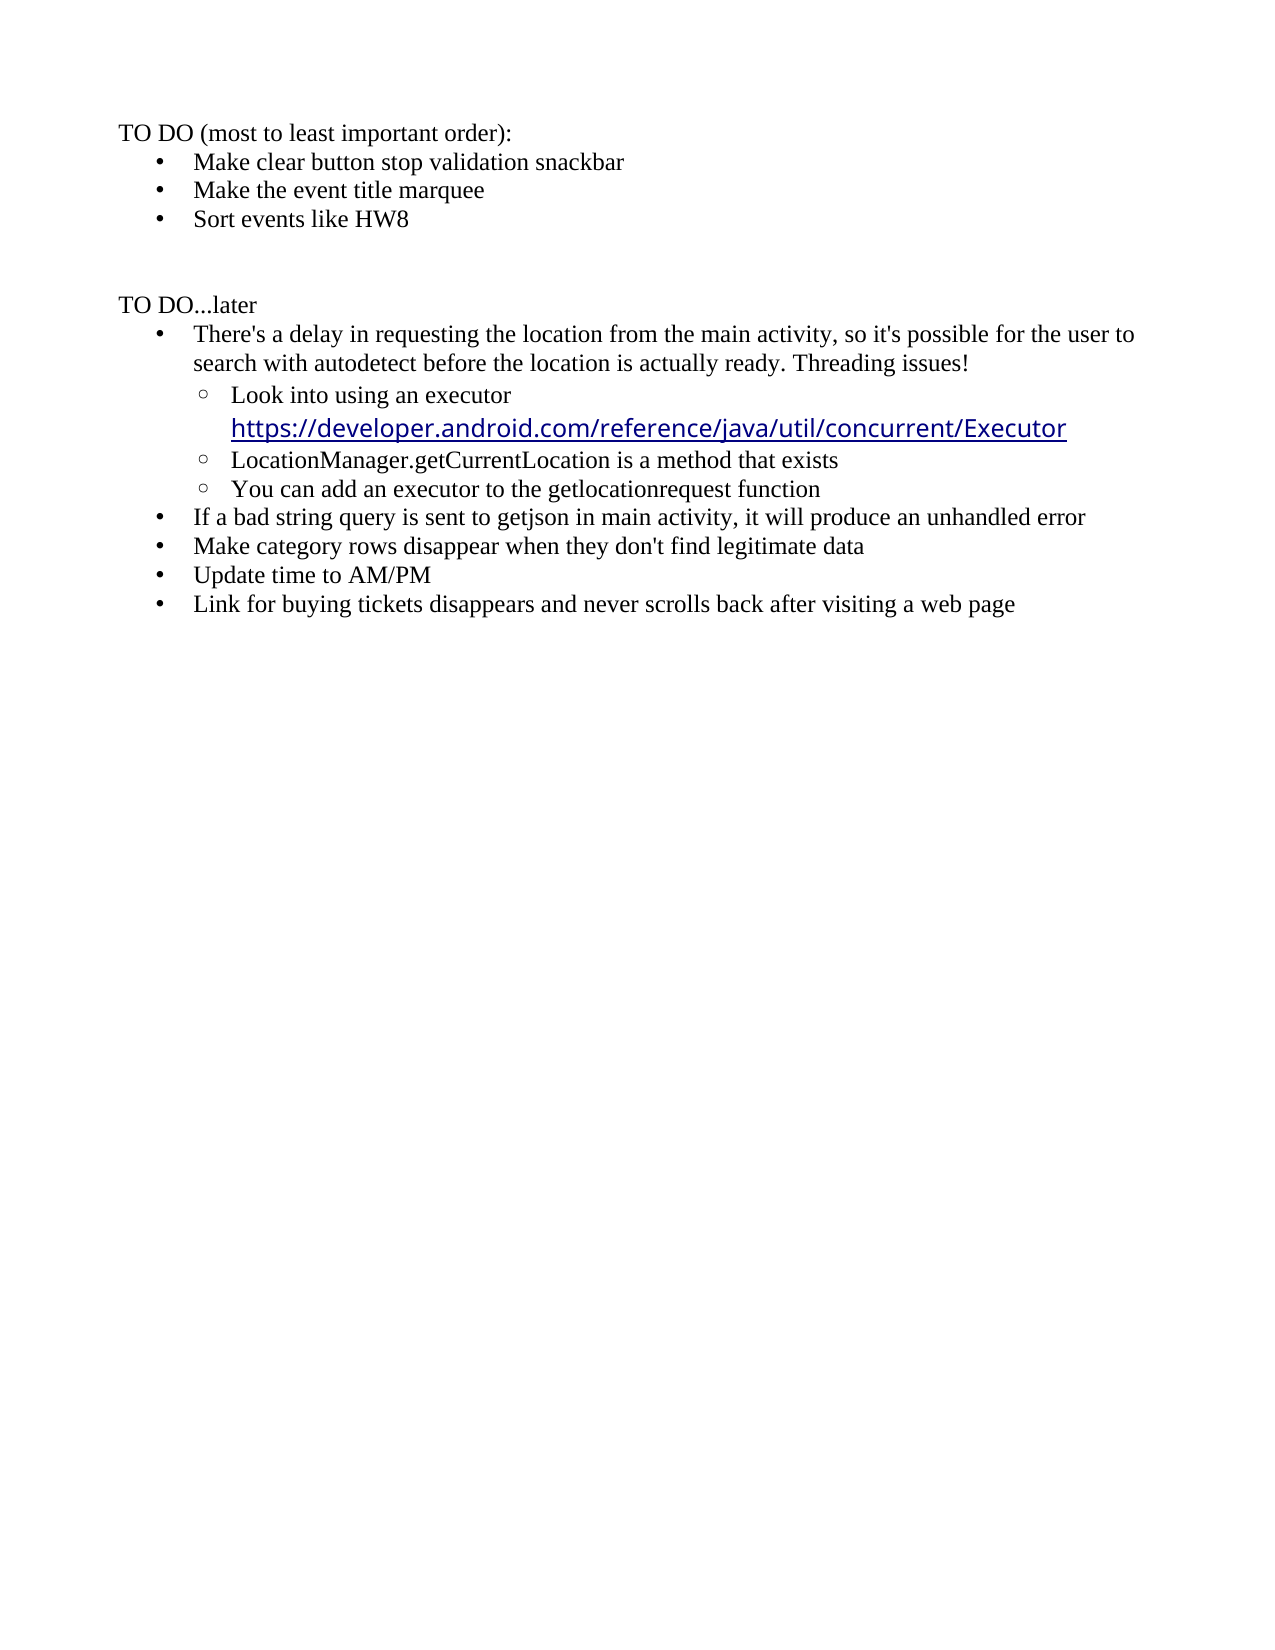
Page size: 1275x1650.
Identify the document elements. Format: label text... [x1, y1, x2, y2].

list Make clear button stop validation snackbar [156, 147, 1157, 176]
list If a bad string query is sent to getjson in main activity, it will produce an unhandled error [156, 502, 1157, 531]
list Make the event title marquee [156, 176, 1157, 204]
list Link for buying tickets disappears and never scrolls back after visiting a web page [156, 589, 1157, 617]
list Make category rows disappear when they don't find legitimate data [156, 531, 1157, 560]
text TO DO (most to least important order): [118, 118, 1157, 147]
list LocationManager.getCurrentLocation is a method that exists [193, 445, 1157, 474]
list Look into using an executor https://developer.android.com/reference/java/util/concurrent/Executor [193, 377, 1157, 445]
list You can add an executor to the getlocationrequest function [193, 474, 1157, 502]
list Update time to AM/PM [156, 560, 1157, 589]
list There's a delay in requesting the location from the main activity, so it's possible for the user to search with autodetect before the location is actually ready. Threading issues! [156, 319, 1157, 377]
list Sort events like HW8 [156, 204, 1157, 233]
text TO DO...later [118, 291, 1157, 319]
